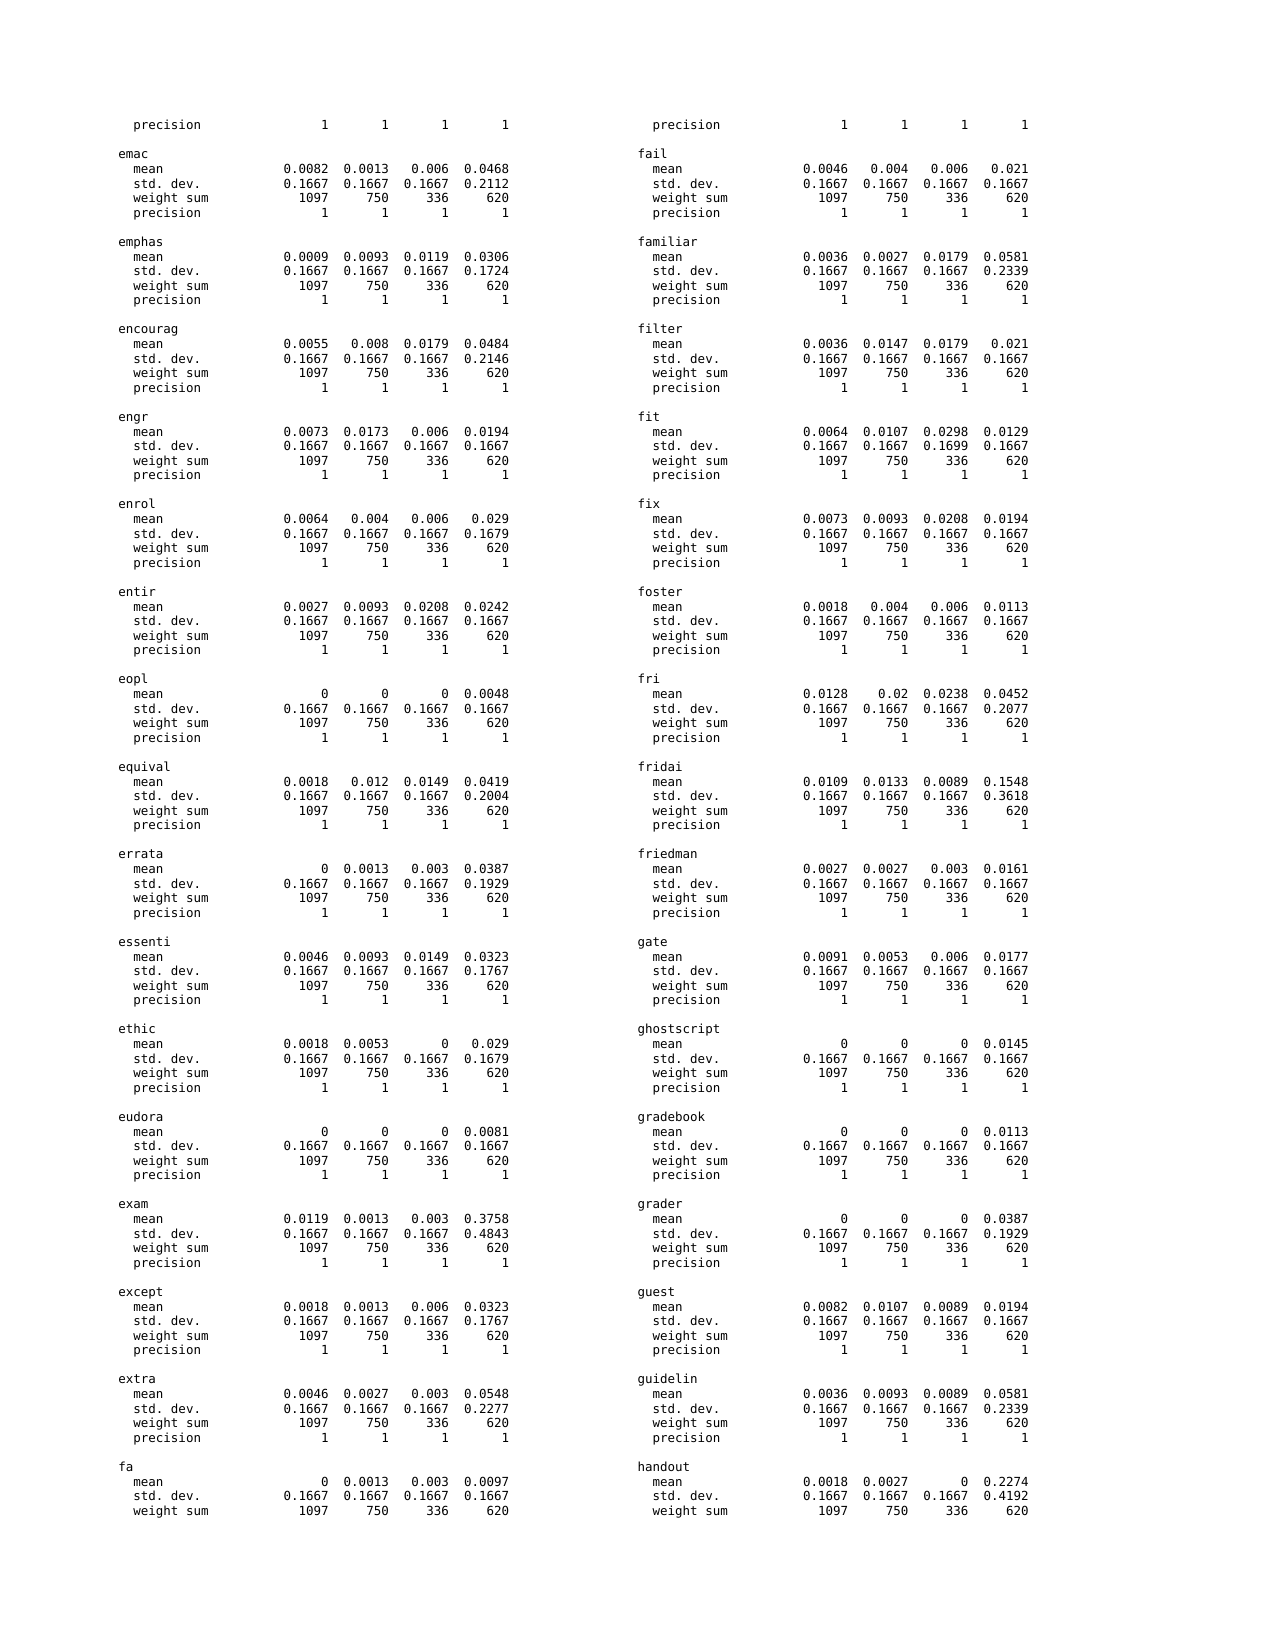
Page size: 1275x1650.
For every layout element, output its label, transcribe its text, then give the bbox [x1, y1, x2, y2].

text precision 1 1 1 1 [637, 556, 1157, 570]
text mean 0.0018 0.004 0.006 0.0113 [637, 599, 1157, 614]
text weight sum 1097 750 336 620 [118, 366, 637, 381]
text weight sum 1097 750 336 620 [637, 803, 1157, 818]
text precision 1 1 1 1 [118, 118, 637, 133]
text weight sum 1097 750 336 620 [118, 191, 637, 206]
text mean 0.0018 0.0013 0.006 0.0323 [118, 1299, 637, 1314]
text weight sum 1097 750 336 620 [637, 453, 1157, 468]
text handout [637, 1460, 1157, 1474]
text mean 0 0 0 0.0113 [637, 1124, 1157, 1139]
text precision 1 1 1 1 [118, 643, 637, 658]
text mean 0 0 0 0.0145 [637, 1037, 1157, 1051]
text precision 1 1 1 1 [637, 1081, 1157, 1095]
text mean 0.0027 0.0093 0.0208 0.0242 [118, 599, 637, 614]
text precision 1 1 1 1 [118, 1168, 637, 1183]
text std. dev. 0.1667 0.1667 0.1667 0.1767 [118, 964, 637, 978]
text weight sum 1097 750 336 620 [637, 716, 1157, 731]
text std. dev. 0.1667 0.1667 0.1667 0.1929 [118, 876, 637, 891]
text mean 0.0073 0.0093 0.0208 0.0194 [637, 512, 1157, 526]
text precision 1 1 1 1 [637, 1343, 1157, 1358]
text precision 1 1 1 1 [637, 993, 1157, 1008]
text precision 1 1 1 1 [118, 1081, 637, 1095]
text precision 1 1 1 1 [637, 381, 1157, 395]
text foster [637, 585, 1157, 599]
text weight sum 1097 750 336 620 [118, 1066, 637, 1081]
text precision 1 1 1 1 [637, 206, 1157, 220]
text weight sum 1097 750 336 620 [118, 278, 637, 293]
text friedman [637, 847, 1157, 862]
text precision 1 1 1 1 [637, 1431, 1157, 1445]
text weight sum 1097 750 336 620 [118, 978, 637, 993]
text weight sum 1097 750 336 620 [637, 1416, 1157, 1431]
text precision 1 1 1 1 [637, 731, 1157, 745]
text mean 0.0055 0.008 0.0179 0.0484 [118, 337, 637, 351]
text fail [637, 147, 1157, 162]
text std. dev. 0.1667 0.1667 0.1667 0.1667 [637, 351, 1157, 366]
text mean 0.0109 0.0133 0.0089 0.1548 [637, 774, 1157, 789]
text guidelin [637, 1372, 1157, 1387]
text emphas [118, 235, 637, 249]
text mean 0.0064 0.0107 0.0298 0.0129 [637, 424, 1157, 439]
text weight sum 1097 750 336 620 [637, 1328, 1157, 1343]
text precision 1 1 1 1 [118, 731, 637, 745]
text precision 1 1 1 1 [637, 643, 1157, 658]
text std. dev. 0.1667 0.1667 0.1667 0.1667 [118, 1139, 637, 1153]
text precision 1 1 1 1 [118, 1431, 637, 1445]
text mean 0.0082 0.0107 0.0089 0.0194 [637, 1299, 1157, 1314]
text weight sum 1097 750 336 620 [637, 191, 1157, 206]
text weight sum 1097 750 336 620 [637, 891, 1157, 906]
text equival [118, 760, 637, 774]
text std. dev. 0.1667 0.1667 0.1667 0.1667 [118, 1489, 637, 1503]
text std. dev. 0.1667 0.1667 0.1667 0.2339 [637, 264, 1157, 278]
text weight sum 1097 750 336 620 [637, 278, 1157, 293]
text mean 0 0 0 0.0048 [118, 687, 637, 701]
text fri [637, 672, 1157, 687]
text mean 0.0009 0.0093 0.0119 0.0306 [118, 249, 637, 264]
text weight sum 1097 750 336 620 [637, 1066, 1157, 1081]
text mean 0.0082 0.0013 0.006 0.0468 [118, 162, 637, 176]
text precision 1 1 1 1 [118, 906, 637, 920]
text weight sum 1097 750 336 620 [118, 1503, 637, 1518]
text fix [637, 497, 1157, 512]
text gradebook [637, 1110, 1157, 1124]
text except [118, 1285, 637, 1299]
text mean 0.0046 0.0093 0.0149 0.0323 [118, 949, 637, 964]
text mean 0.0018 0.012 0.0149 0.0419 [118, 774, 637, 789]
text engr [118, 410, 637, 424]
text weight sum 1097 750 336 620 [118, 716, 637, 731]
text ethic [118, 1022, 637, 1037]
text std. dev. 0.1667 0.1667 0.1667 0.1679 [118, 526, 637, 541]
text mean 0.0091 0.0053 0.006 0.0177 [637, 949, 1157, 964]
text precision 1 1 1 1 [118, 818, 637, 833]
text std. dev. 0.1667 0.1667 0.1667 0.4192 [637, 1489, 1157, 1503]
text std. dev. 0.1667 0.1667 0.1667 0.1667 [637, 176, 1157, 191]
text entir [118, 585, 637, 599]
text std. dev. 0.1667 0.1667 0.1667 0.2146 [118, 351, 637, 366]
text mean 0.0128 0.02 0.0238 0.0452 [637, 687, 1157, 701]
text std. dev. 0.1667 0.1667 0.1667 0.1667 [118, 701, 637, 716]
text precision 1 1 1 1 [118, 468, 637, 483]
text weight sum 1097 750 336 620 [118, 628, 637, 643]
text weight sum 1097 750 336 620 [118, 1241, 637, 1256]
text mean 0.0064 0.004 0.006 0.029 [118, 512, 637, 526]
text enrol [118, 497, 637, 512]
text exam [118, 1197, 637, 1212]
text weight sum 1097 750 336 620 [637, 1241, 1157, 1256]
text weight sum 1097 750 336 620 [118, 891, 637, 906]
text mean 0 0.0013 0.003 0.0097 [118, 1474, 637, 1489]
text mean 0.0036 0.0027 0.0179 0.0581 [637, 249, 1157, 264]
text precision 1 1 1 1 [637, 906, 1157, 920]
text fa [118, 1460, 637, 1474]
text eopl [118, 672, 637, 687]
text std. dev. 0.1667 0.1667 0.1667 0.2112 [118, 176, 637, 191]
text extra [118, 1372, 637, 1387]
text weight sum 1097 750 336 620 [118, 1328, 637, 1343]
text filter [637, 322, 1157, 337]
text std. dev. 0.1667 0.1667 0.1667 0.1667 [118, 614, 637, 628]
text std. dev. 0.1667 0.1667 0.1667 0.2277 [118, 1401, 637, 1416]
text weight sum 1097 750 336 620 [118, 1416, 637, 1431]
text precision 1 1 1 1 [118, 293, 637, 308]
text precision 1 1 1 1 [118, 1256, 637, 1270]
text emac [118, 147, 637, 162]
text std. dev. 0.1667 0.1667 0.1667 0.2077 [637, 701, 1157, 716]
text precision 1 1 1 1 [118, 556, 637, 570]
text std. dev. 0.1667 0.1667 0.1667 0.1667 [637, 964, 1157, 978]
text weight sum 1097 750 336 620 [118, 803, 637, 818]
text mean 0.0036 0.0093 0.0089 0.0581 [637, 1387, 1157, 1401]
text mean 0.0046 0.0027 0.003 0.0548 [118, 1387, 637, 1401]
text weight sum 1097 750 336 620 [637, 541, 1157, 556]
text weight sum 1097 750 336 620 [637, 366, 1157, 381]
text precision 1 1 1 1 [637, 1256, 1157, 1270]
text std. dev. 0.1667 0.1667 0.1699 0.1667 [637, 439, 1157, 453]
text precision 1 1 1 1 [118, 381, 637, 395]
text std. dev. 0.1667 0.1667 0.1667 0.1929 [637, 1226, 1157, 1241]
text mean 0.0119 0.0013 0.003 0.3758 [118, 1212, 637, 1226]
text encourag [118, 322, 637, 337]
text weight sum 1097 750 336 620 [637, 978, 1157, 993]
text std. dev. 0.1667 0.1667 0.1667 0.1667 [637, 614, 1157, 628]
text weight sum 1097 750 336 620 [118, 1153, 637, 1168]
text std. dev. 0.1667 0.1667 0.1667 0.1667 [118, 439, 637, 453]
text std. dev. 0.1667 0.1667 0.1667 0.1667 [637, 526, 1157, 541]
text precision 1 1 1 1 [118, 1343, 637, 1358]
text mean 0 0 0 0.0387 [637, 1212, 1157, 1226]
text precision 1 1 1 1 [118, 993, 637, 1008]
text eudora [118, 1110, 637, 1124]
text std. dev. 0.1667 0.1667 0.1667 0.1667 [637, 1314, 1157, 1328]
text std. dev. 0.1667 0.1667 0.1667 0.1667 [637, 1139, 1157, 1153]
text precision 1 1 1 1 [637, 293, 1157, 308]
text weight sum 1097 750 336 620 [637, 628, 1157, 643]
text mean 0.0036 0.0147 0.0179 0.021 [637, 337, 1157, 351]
text grader [637, 1197, 1157, 1212]
text precision 1 1 1 1 [637, 468, 1157, 483]
text gate [637, 935, 1157, 949]
text mean 0.0027 0.0027 0.003 0.0161 [637, 862, 1157, 876]
text essenti [118, 935, 637, 949]
text ghostscript [637, 1022, 1157, 1037]
text familiar [637, 235, 1157, 249]
text std. dev. 0.1667 0.1667 0.1667 0.2004 [118, 789, 637, 803]
text std. dev. 0.1667 0.1667 0.1667 0.4843 [118, 1226, 637, 1241]
text std. dev. 0.1667 0.1667 0.1667 0.1767 [118, 1314, 637, 1328]
text precision 1 1 1 1 [637, 118, 1157, 133]
text weight sum 1097 750 336 620 [118, 541, 637, 556]
text std. dev. 0.1667 0.1667 0.1667 0.1679 [118, 1051, 637, 1066]
text weight sum 1097 750 336 620 [118, 453, 637, 468]
text fit [637, 410, 1157, 424]
text precision 1 1 1 1 [637, 818, 1157, 833]
text mean 0 0.0013 0.003 0.0387 [118, 862, 637, 876]
text precision 1 1 1 1 [118, 206, 637, 220]
text mean 0.0073 0.0173 0.006 0.0194 [118, 424, 637, 439]
text fridai [637, 760, 1157, 774]
text std. dev. 0.1667 0.1667 0.1667 0.3618 [637, 789, 1157, 803]
text mean 0 0 0 0.0081 [118, 1124, 637, 1139]
text std. dev. 0.1667 0.1667 0.1667 0.1724 [118, 264, 637, 278]
text mean 0.0018 0.0053 0 0.029 [118, 1037, 637, 1051]
text std. dev. 0.1667 0.1667 0.1667 0.1667 [637, 1051, 1157, 1066]
text std. dev. 0.1667 0.1667 0.1667 0.1667 [637, 876, 1157, 891]
text errata [118, 847, 637, 862]
text std. dev. 0.1667 0.1667 0.1667 0.2339 [637, 1401, 1157, 1416]
text guest [637, 1285, 1157, 1299]
text mean 0.0018 0.0027 0 0.2274 [637, 1474, 1157, 1489]
text mean 0.0046 0.004 0.006 0.021 [637, 162, 1157, 176]
text precision 1 1 1 1 [637, 1168, 1157, 1183]
text weight sum 1097 750 336 620 [637, 1153, 1157, 1168]
text weight sum 1097 750 336 620 [637, 1503, 1157, 1518]
